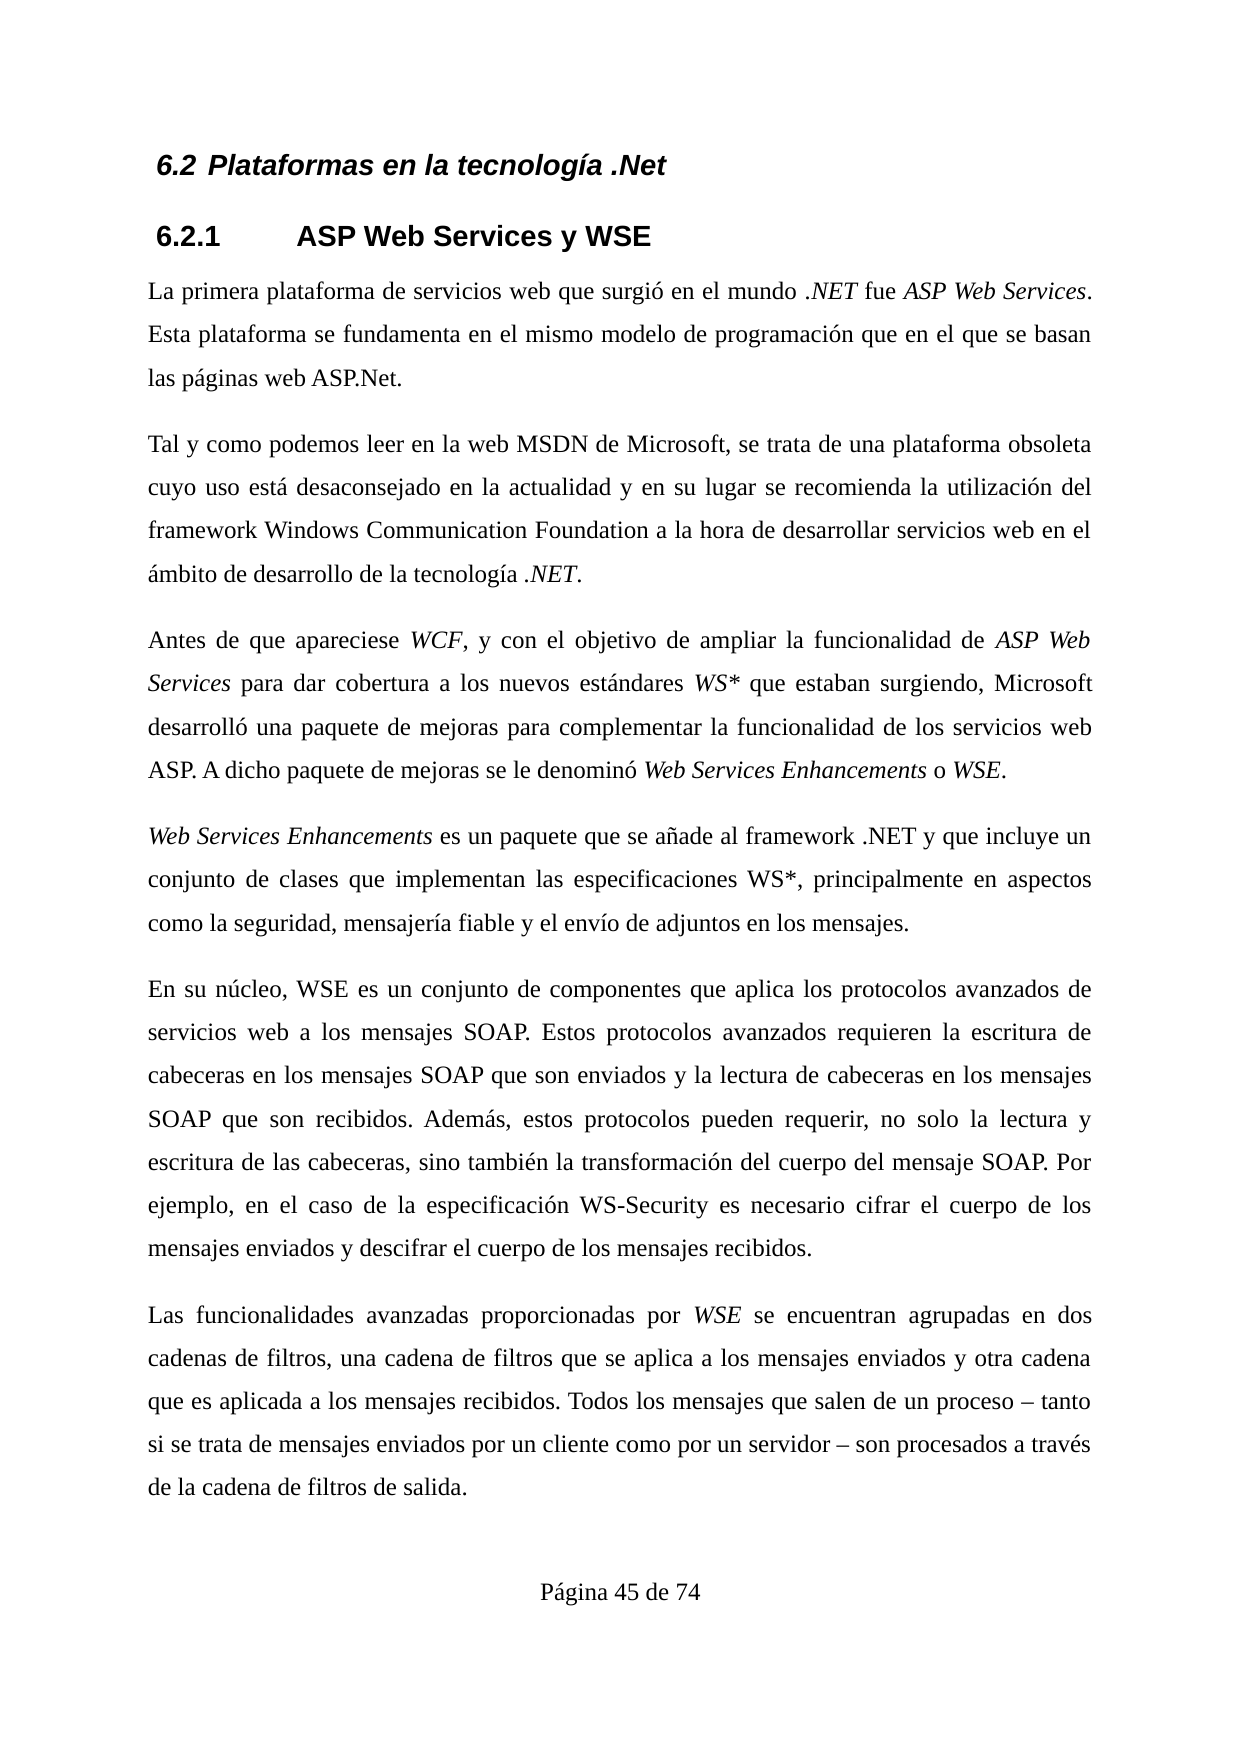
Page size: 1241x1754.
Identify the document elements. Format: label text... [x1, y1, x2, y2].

text La primera plataforma de servicios web que surgió en el mundo .NET fue ASP Web Services. Esta plataforma se fundamenta en el mismo modelo de programación que en el que se basan las páginas web ASP.Net. [148, 276, 1093, 391]
subtitle ASP Web Services y WSE [148, 219, 1093, 252]
text Web Services Enhancements es un paquete que se añade al framework .NET y que incluye un conjunto de clases que implementan las especificaciones WS*, principalmente en aspectos como la seguridad, mensajería fiable y el envío de adjuntos en los mensajes. [148, 821, 1093, 936]
text En su núcleo, WSE es un conjunto de componentes que aplica los protocolos avanzados de servicios web a los mensajes SOAP. Estos protocolos avanzados requieren la escritura de cabeceras en los mensajes SOAP que son enviados y la lectura de cabeceras en los mensajes SOAP que son recibidos. Además, estos protocolos pueden requerir, no solo la lectura y escritura de las cabeceras, sino también la transformación del cuerpo del mensaje SOAP. Por ejemplo, en el caso de la especificación WS-Security es necesario cifrar el cuerpo de los mensajes enviados y descifrar el cuerpo de los mensajes recibidos. [148, 974, 1093, 1262]
text Las funcionalidades avanzadas proporcionadas por WSE se encuentran agrupadas en dos cadenas de filtros, una cadena de filtros que se aplica a los mensajes enviados y otra cadena que es aplicada a los mensajes recibidos. Todos los mensajes que salen de un proceso – tanto si se trata de mensajes enviados por un cliente como por un servidor – son procesados a través de la cadena de filtros de salida. [148, 1300, 1093, 1501]
text Antes de que apareciese WCF, y con el objetivo de ampliar la funcionalidad de ASP Web Services para dar cobertura a los nuevos estándares WS* que estaban surgiendo, Microsoft desarrolló una paquete de mejoras para complementar la funcionalidad de los servicios web ASP. A dicho paquete de mejoras se le denominó Web Services Enhancements o WSE. [148, 625, 1093, 783]
subtitle Plataformas en la tecnología .Net [148, 148, 1093, 181]
text Tal y como podemos leer en la web MSDN de Microsoft, se trata de una plataforma obsoleta cuyo uso está desaconsejado en la actualidad y en su lugar se recomienda la utilización del framework Windows Communication Foundation a la hora de desarrollar servicios web en el ámbito de desarrollo de la tecnología .NET. [148, 429, 1093, 587]
